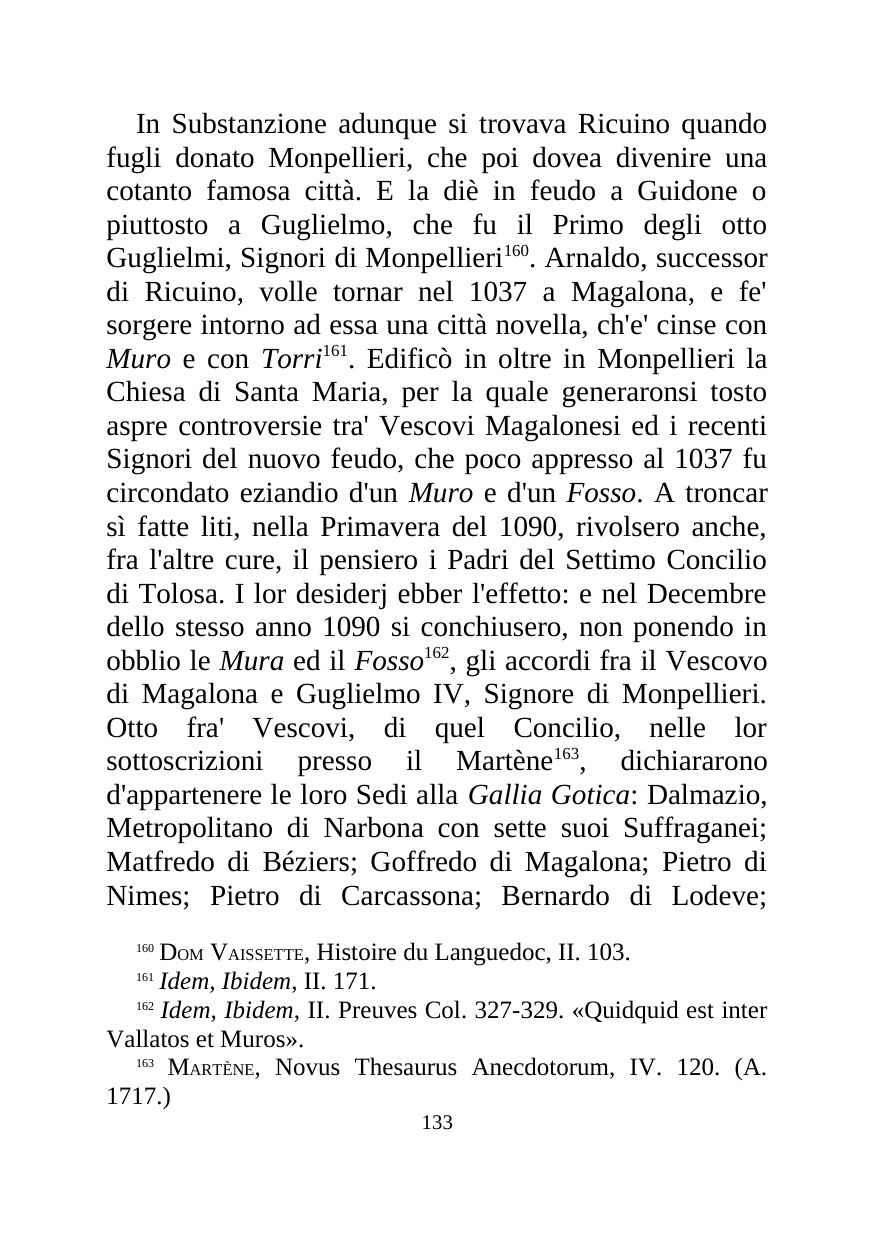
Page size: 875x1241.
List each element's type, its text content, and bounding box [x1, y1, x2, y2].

text In Substanzione adunque si trovava Ricuino quando fugli donato Monpellieri, che poi dovea divenire una cotanto famosa città. E la diè in feudo a Guidone o piuttosto a Guglielmo, che fu il Primo degli otto Guglielmi, Signori di Monpellieri. Arnaldo, successor di Ricuino, volle tornar nel 1037 a Magalona, e fe' sorgere intorno ad essa una città novella, ch'e' cinse con Muro e con Torri. Edificò in oltre in Monpellieri la Chiesa di Santa Maria, per la quale generaronsi tosto aspre controversie tra' Vescovi Magalonesi ed i recenti Signori del nuovo feudo, che poco appresso al 1037 fu circondato eziandio d'un Muro e d'un Fosso. A troncar sì fatte liti, nella Primavera del 1090, rivolsero anche, fra l'altre cure, il pensiero i Padri del Settimo Concilio di Tolosa. I lor desiderj ebber l'effetto: e nel Decembre dello stesso anno 1090 si conchiusero, non ponendo in obblio le Mura ed il Fosso, gli accordi fra il Vescovo di Magalona e Guglielmo IV, Signore di Monpellieri. Otto fra' Vescovi, di quel Concilio, nelle lor sottoscrizioni presso il Martène, dichiararono d'appartenere le loro Sedi alla Gallia Gotica: Dalmazio, Metropolitano di Narbona con sette suoi Suffraganei; Matfredo di Béziers; Goffredo di Magalona; Pietro di Nimes; Pietro di Carcassona; Bernardo di Lodeve; [106, 106, 768, 911]
text Dom Vaissette, Histoire du Languedoc, II. 103. [106, 937, 768, 966]
text Idem, Ibidem, II. 171. [106, 966, 768, 995]
text Idem, Ibidem, II. Preuves Col. 327-329. «Quidquid est inter Vallatos et Muros». [106, 995, 768, 1052]
text Martène, Novus Thesaurus Anecdotorum, IV. 120. (A. 1717.) [106, 1052, 768, 1110]
